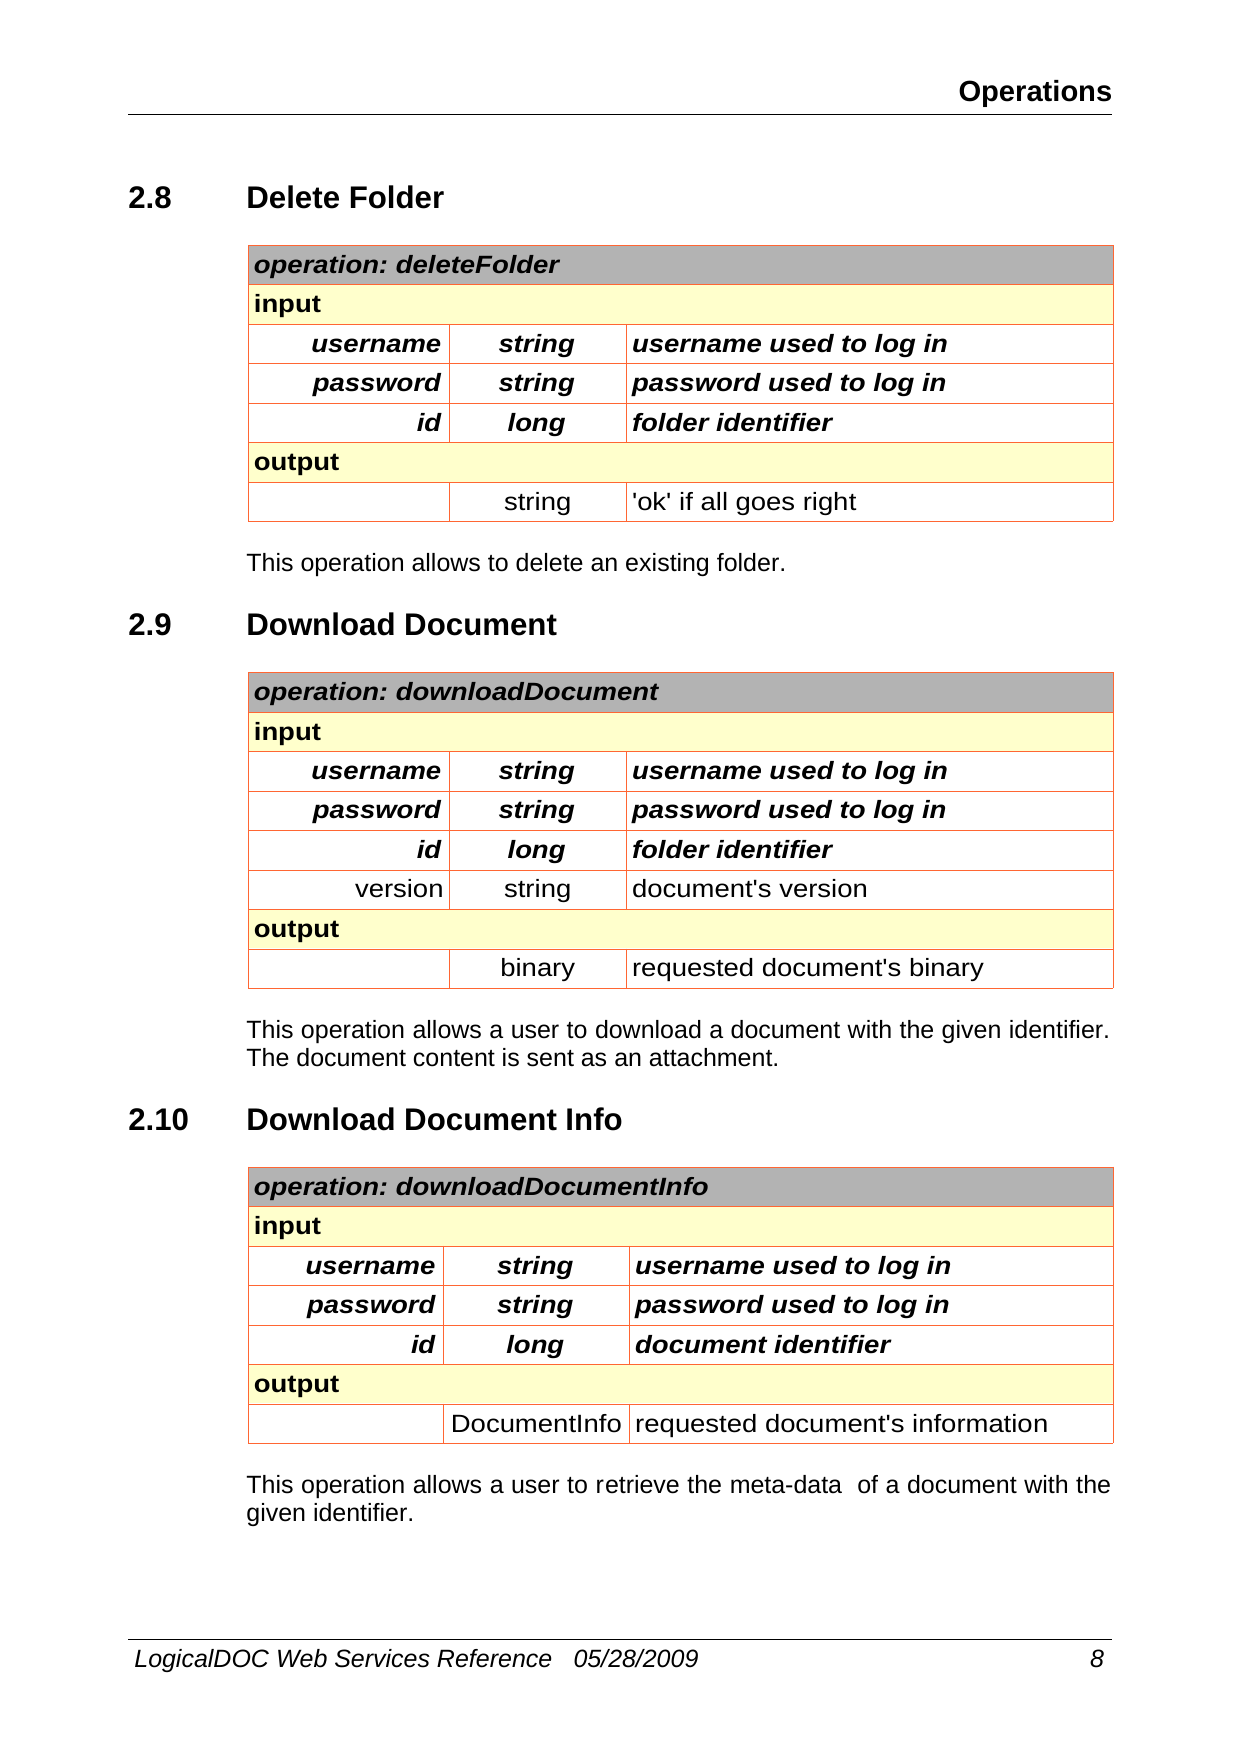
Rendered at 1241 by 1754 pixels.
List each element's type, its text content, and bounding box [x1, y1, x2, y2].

table_cell password [249, 792, 449, 830]
table_cell output [249, 1365, 1113, 1403]
table_cell document identifier [630, 1326, 1113, 1364]
table_cell username used to log in [627, 752, 1113, 791]
table_cell input [249, 285, 1113, 324]
table_cell username used to log in [627, 325, 1113, 363]
table_cell folder identifier [627, 831, 1113, 869]
table_cell password [249, 364, 449, 403]
table_cell [249, 950, 449, 988]
table_cell username [249, 325, 449, 363]
table_cell output [249, 910, 1113, 948]
table_cell output [249, 443, 1113, 482]
table_cell [249, 1405, 443, 1443]
table_cell binary [450, 950, 626, 988]
table_cell [249, 483, 449, 521]
subtitle Download Document [128, 607, 1112, 642]
table_cell 'ok' if all goes right [627, 483, 1113, 521]
text This operation allows to delete an existing folder. [246, 549, 1112, 577]
table_cell password used to log in [627, 792, 1113, 830]
table_cell username [249, 1247, 443, 1285]
subtitle Download Document Info [128, 1102, 1112, 1137]
table_cell long [444, 1326, 629, 1364]
table_cell string [450, 752, 626, 791]
subtitle Delete Folder [128, 180, 1112, 215]
table_cell password used to log in [627, 364, 1113, 403]
table_cell requested document's binary [627, 950, 1113, 988]
table_cell input [249, 713, 1113, 751]
table_cell string [444, 1247, 629, 1285]
table_cell id [249, 831, 449, 869]
table_cell username used to log in [630, 1247, 1113, 1285]
table_cell DocumentInfo [444, 1405, 629, 1443]
table_cell id [249, 1326, 443, 1364]
table_cell id [249, 404, 449, 442]
table_cell string [450, 364, 626, 403]
table_cell string [450, 325, 626, 363]
table_cell username [249, 752, 449, 791]
text This operation allows a user to retrieve the meta-data of a document with the given identifier. [246, 1471, 1112, 1527]
table_cell password [249, 1286, 443, 1324]
table_cell string [444, 1286, 629, 1324]
table_cell input [249, 1207, 1113, 1246]
table_header operation: deleteFolder [249, 246, 1113, 284]
table_cell password used to log in [630, 1286, 1113, 1324]
text This operation allows a user to download a document with the given identifier. The document content is sent as an attachment. [246, 1016, 1112, 1072]
table_cell string [450, 871, 626, 909]
table_cell requested document's information [630, 1405, 1113, 1443]
table_cell long [450, 831, 626, 869]
table_cell string [450, 483, 626, 521]
table_cell folder identifier [627, 404, 1113, 442]
table_header operation: downloadDocumentInfo [249, 1168, 1113, 1206]
table_cell long [450, 404, 626, 442]
table_cell version [249, 871, 449, 909]
table_header operation: downloadDocument [249, 673, 1113, 712]
table_cell document's version [627, 871, 1113, 909]
table_cell string [450, 792, 626, 830]
